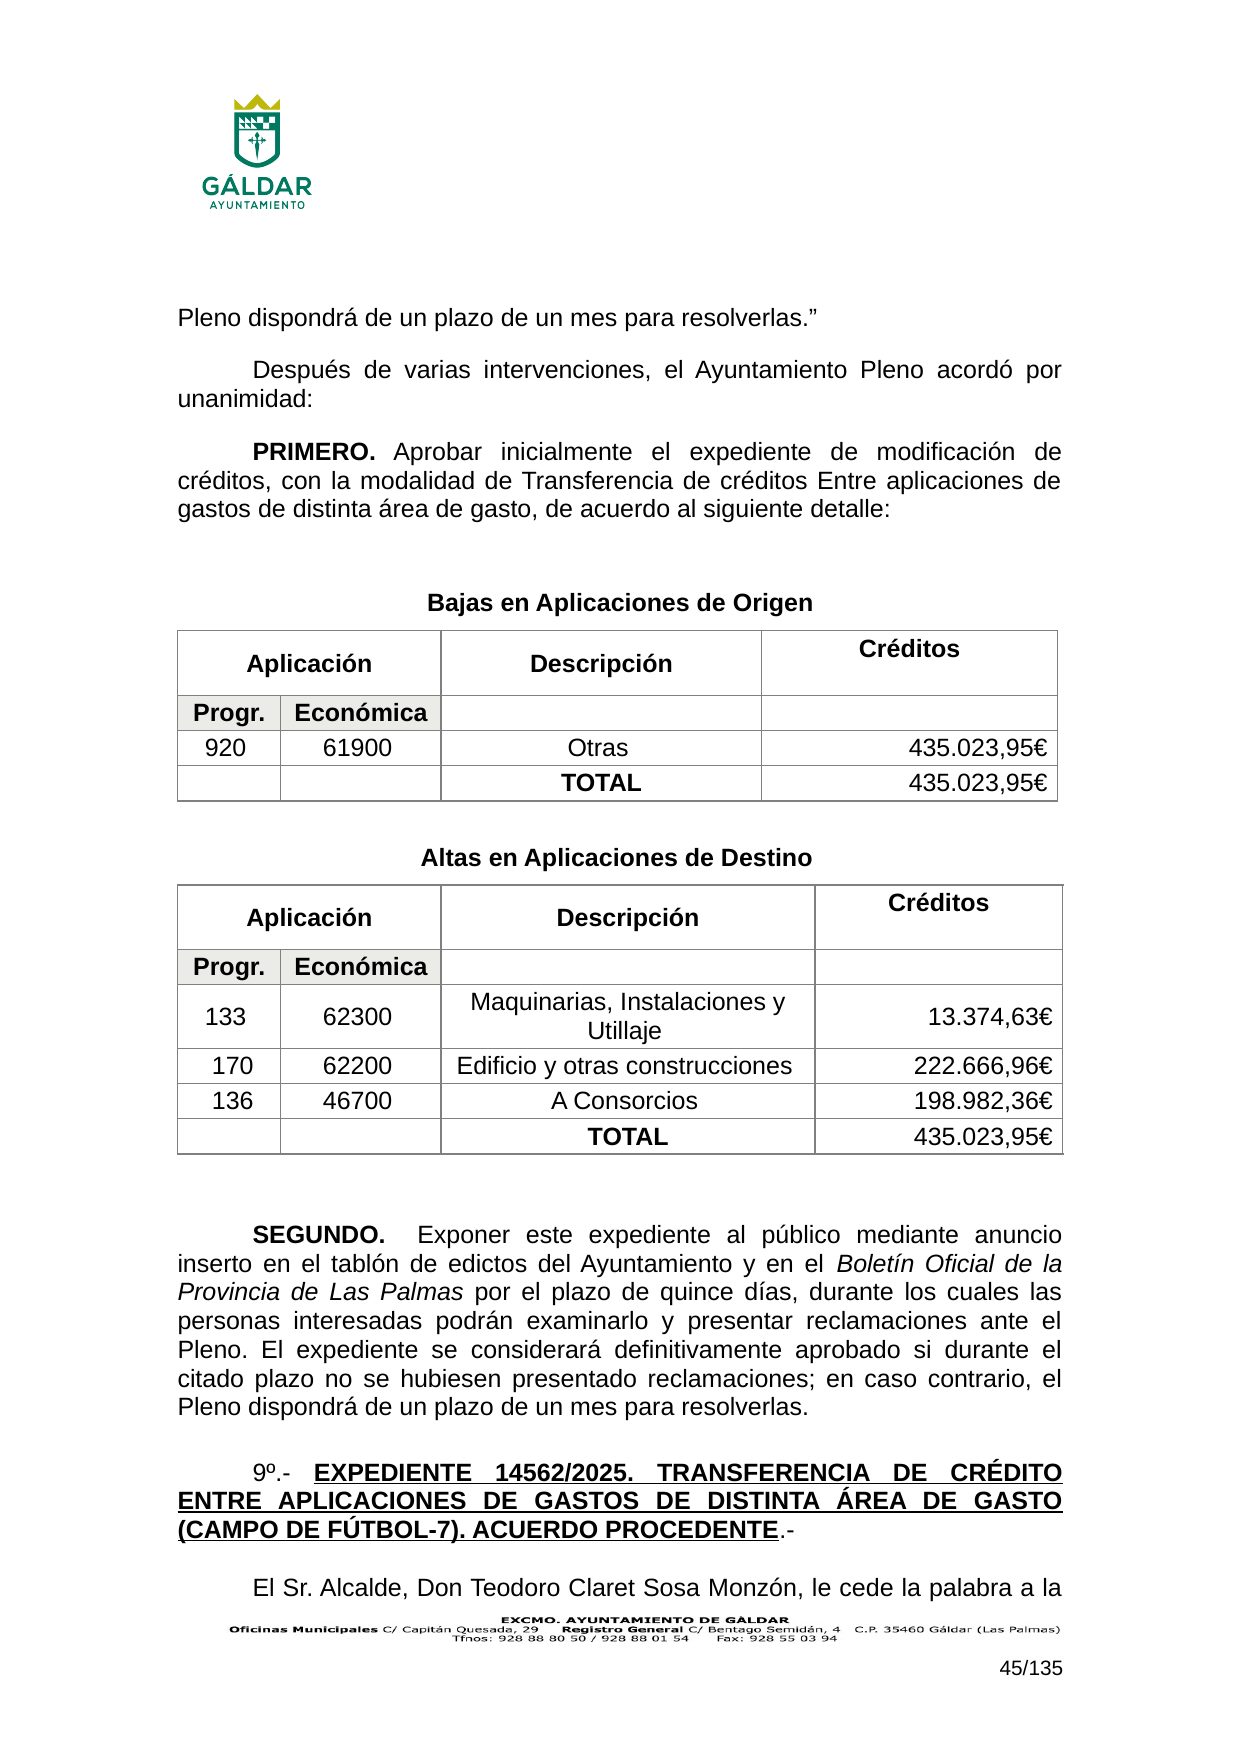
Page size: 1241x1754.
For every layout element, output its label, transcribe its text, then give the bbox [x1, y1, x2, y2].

table_cell [816, 950, 1062, 984]
table_cell TOTAL [442, 1119, 814, 1153]
table_cell 13.374,63€ [816, 985, 1062, 1048]
table_cell [281, 1119, 440, 1153]
picture [230, 1616, 1071, 1642]
table_header Aplicación [178, 886, 440, 949]
table_cell 61900 [281, 731, 440, 765]
table_header Descripción [442, 631, 761, 694]
picture [183, 73, 330, 230]
table_cell Otras [442, 731, 761, 765]
table_cell Económica [281, 696, 440, 730]
table_cell TOTAL [442, 766, 761, 800]
table_cell 133 [178, 985, 280, 1048]
table_cell 920 [178, 731, 280, 765]
table_cell Progr. [178, 696, 280, 730]
text Bajas en Aplicaciones de Origen [177, 588, 1063, 617]
table_header Descripción [442, 886, 814, 949]
text (CAMPO DE FÚTBOL-7). ACUERDO PROCEDENTE.- [177, 1512, 1063, 1544]
table_cell 435.023,95€ [816, 1119, 1062, 1153]
table_cell 435.023,95€ [762, 731, 1057, 765]
table_cell [178, 1119, 280, 1153]
table_cell [442, 950, 814, 984]
table_cell [281, 766, 440, 800]
table_cell 46700 [281, 1084, 440, 1118]
table_cell 435.023,95€ [762, 766, 1057, 800]
text 9º.- EXPEDIENTE 14562/2025. TRANSFERENCIA DE CRÉDITO ENTRE APLICACIONES DE GASTOS DE DISTINTA ÁREA DE GASTO [177, 1458, 1063, 1511]
table_header Créditos [816, 886, 1062, 949]
text SEGUNDO. Exponer este expediente al público mediante anuncio inserto en el tablón de edictos del Ayuntamiento y en el Boletín Oficial de la Provincia de Las Palmas por el plazo de quince días, durante los cuales las personas interesadas podrán examinarlo y presentar reclamaciones ante el Pleno. El expediente se considerará definitivamente aprobado si durante el citado plazo no se hubiesen presentado reclamaciones; en caso contrario, el Pleno dispondrá de un plazo de un mes para resolverlas. [177, 1220, 1063, 1421]
text Pleno dispondrá de un plazo de un mes para resolverlas.” [177, 303, 1063, 332]
table_cell [178, 766, 280, 800]
table_cell Progr. [178, 950, 280, 984]
table_cell [762, 696, 1057, 730]
table_cell 222.666,96€ [816, 1049, 1062, 1083]
table_cell 170 [178, 1049, 280, 1083]
text El Sr. Alcalde, Don Teodoro Claret Sosa Monzón, le cede la palabra a la [177, 1573, 1063, 1601]
table_cell Económica [281, 950, 440, 984]
table_cell 198.982,36€ [816, 1084, 1062, 1118]
table_header Aplicación [178, 631, 440, 694]
table_cell A Consorcios [442, 1084, 814, 1118]
text Después de varias intervenciones, el Ayuntamiento Pleno acordó por unanimidad: [177, 356, 1063, 413]
table_cell 62200 [281, 1049, 440, 1083]
table_header Créditos [762, 631, 1057, 694]
table_cell 136 [178, 1084, 280, 1118]
table_cell [442, 696, 761, 730]
table_cell Edificio y otras construcciones [442, 1049, 814, 1083]
text Altas en Aplicaciones de Destino [177, 843, 1063, 871]
table_cell 62300 [281, 985, 440, 1048]
text PRIMERO. Aprobar inicialmente el expediente de modificación de créditos, con la modalidad de Transferencia de créditos Entre aplicaciones de gastos de distinta área de gasto, de acuerdo al siguiente detalle: [177, 437, 1063, 523]
table_cell Maquinarias, Instalaciones y Utillaje [442, 985, 814, 1048]
